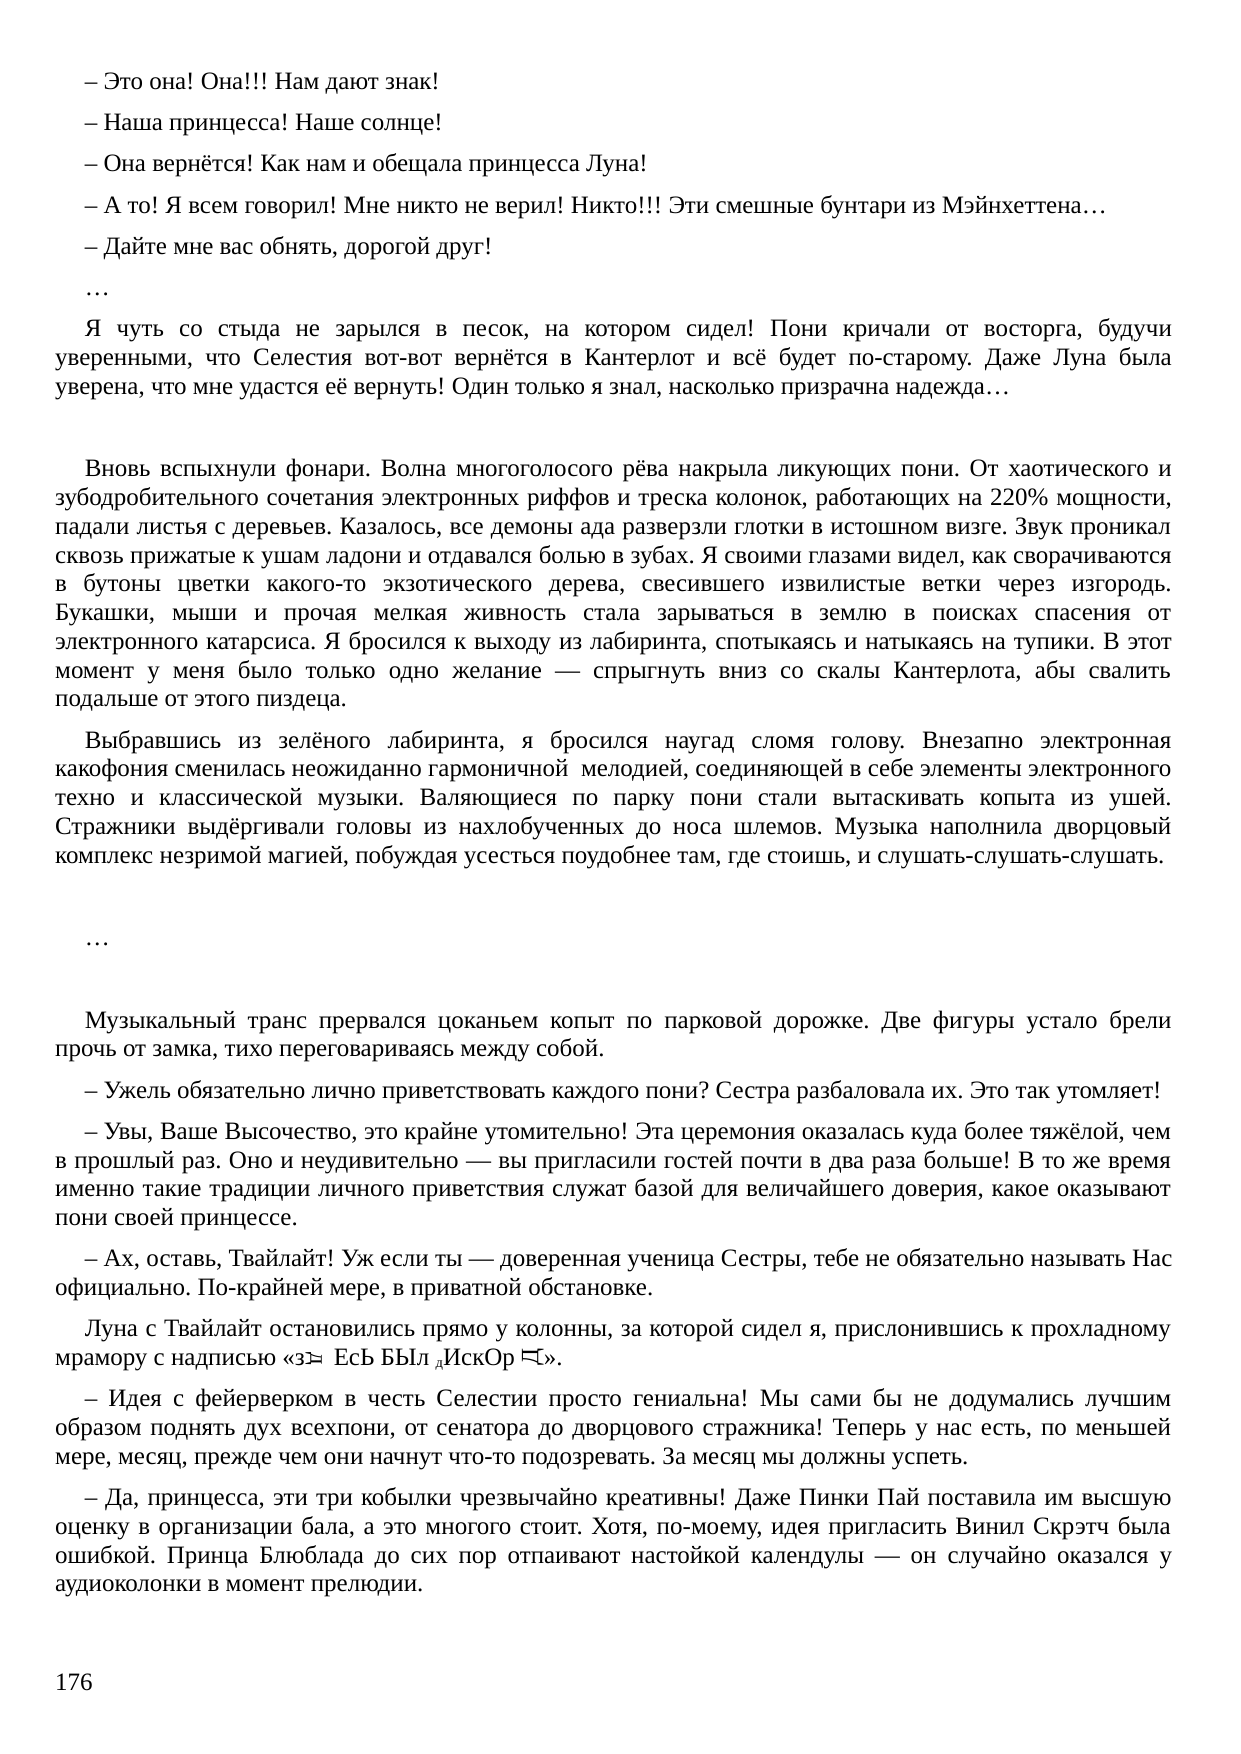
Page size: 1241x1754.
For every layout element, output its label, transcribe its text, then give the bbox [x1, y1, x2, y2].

text – Дайте мне вас обнять, дорогой друг! [55, 231, 1173, 260]
text – Идея с фейерверком в честь Селестии просто гениальна! Мы сами бы не додумались лучшим образом поднять дух всехпони, от сенатора до дворцового стражника! Теперь у нас есть, по меньшей мере, месяц, прежде чем они начнут что-то подозревать. За месяц мы должны успеть. [55, 1383, 1173, 1470]
text Луна с Твайлайт остановились прямо у колонны, за которой сидел я, прислонившись к прохладному мрамору с надписью «здЕсЬ БЫл дИскОрД». [55, 1313, 1173, 1371]
text – Наша принцесса! Наше солнце! [55, 107, 1173, 136]
text Я чуть со стыда не зарылся в песок, на котором сидел! Пони кричали от восторга, будучи уверенными, что Селестия вот-вот вернётся в Кантерлот и всё будет по-старому. Даже Луна была уверена, что мне удастся её вернуть! Один только я знал, насколько призрачна надежда… [55, 313, 1173, 400]
text – Ах, оставь, Твайлайт! Уж если ты — доверенная ученица Сестры, тебе не обязательно называть Нас официально. По-крайней мере, в приватной обстановке. [55, 1243, 1173, 1301]
text – А то! Я всем говорил! Мне никто не верил! Никто!!! Эти смешные бунтари из Мэйнхеттена… [55, 190, 1173, 218]
text – Это она! Она!!! Нам дают знак! [55, 66, 1173, 95]
text … [55, 272, 1173, 301]
text – Она вернётся! Как нам и обещала принцесса Луна! [55, 148, 1173, 177]
text – Ужель обязательно лично приветствовать каждого пони? Сестра разбаловала их. Это так утомляет! [55, 1075, 1173, 1103]
text … [55, 922, 1173, 951]
text – Увы, Ваше Высочество, это крайне утомительно! Эта церемония оказалась куда более тяжёлой, чем в прошлый раз. Оно и неудивительно — вы пригласили гостей почти в два раза больше! В то же время именно такие традиции личного приветствия служат базой для величайшего доверия, какое оказывают пони своей принцессе. [55, 1116, 1173, 1231]
text Выбравшись из зелёного лабиринта, я бросился наугад сломя голову. Внезапно электронная какофония сменилась неожиданно гармоничной мелодией, соединяющей в себе элементы электронного техно и классической музыки. Валяющиеся по парку пони стали вытаскивать копыта из ушей. Стражники выдёргивали головы из нахлобученных до носа шлемов. Музыка наполнила дворцовый комплекс незримой магией, побуждая усесться поудобнее там, где стоишь, и слушать-слушать-слушать. [55, 725, 1173, 868]
text Музыкальный транс прервался цоканьем копыт по парковой дорожке. Две фигуры устало брели прочь от замка, тихо переговариваясь между собой. [55, 1005, 1173, 1062]
text – Да, принцесса, эти три кобылки чрезвычайно креативны! Даже Пинки Пай поставила им высшую оценку в организации бала, а это многого стоит. Хотя, по-моему, идея пригласить Винил Скрэтч была ошибкой. Принца Блюблада до сих пор отпаивают настойкой календулы — он случайно оказался у аудиоколонки в момент прелюдии. [55, 1482, 1173, 1597]
text Вновь вспыхнули фонари. Волна многоголосого рёва накрыла ликующих пони. От хаотического и зубодробительного сочетания электронных риффов и треска колонок, работающих на 220% мощности, падали листья с деревьев. Казалось, все демоны ада разверзли глотки в истошном визге. Звук проникал сквозь прижатые к ушам ладони и отдавался болью в зубах. Я своими глазами видел, как сворачиваются в бутоны цветки какого-то экзотического дерева, свесившего извилистые ветки через изгородь. Букашки, мыши и прочая мелкая живность стала зарываться в землю в поисках спасения от электронного катарсиса. Я бросился к выходу из лабиринта, спотыкаясь и натыкаясь на тупики. В этот момент у меня было только одно желание — спрыгнуть вниз со скалы Кантерлота, абы свалить подальше от этого пиздеца. [55, 453, 1173, 712]
